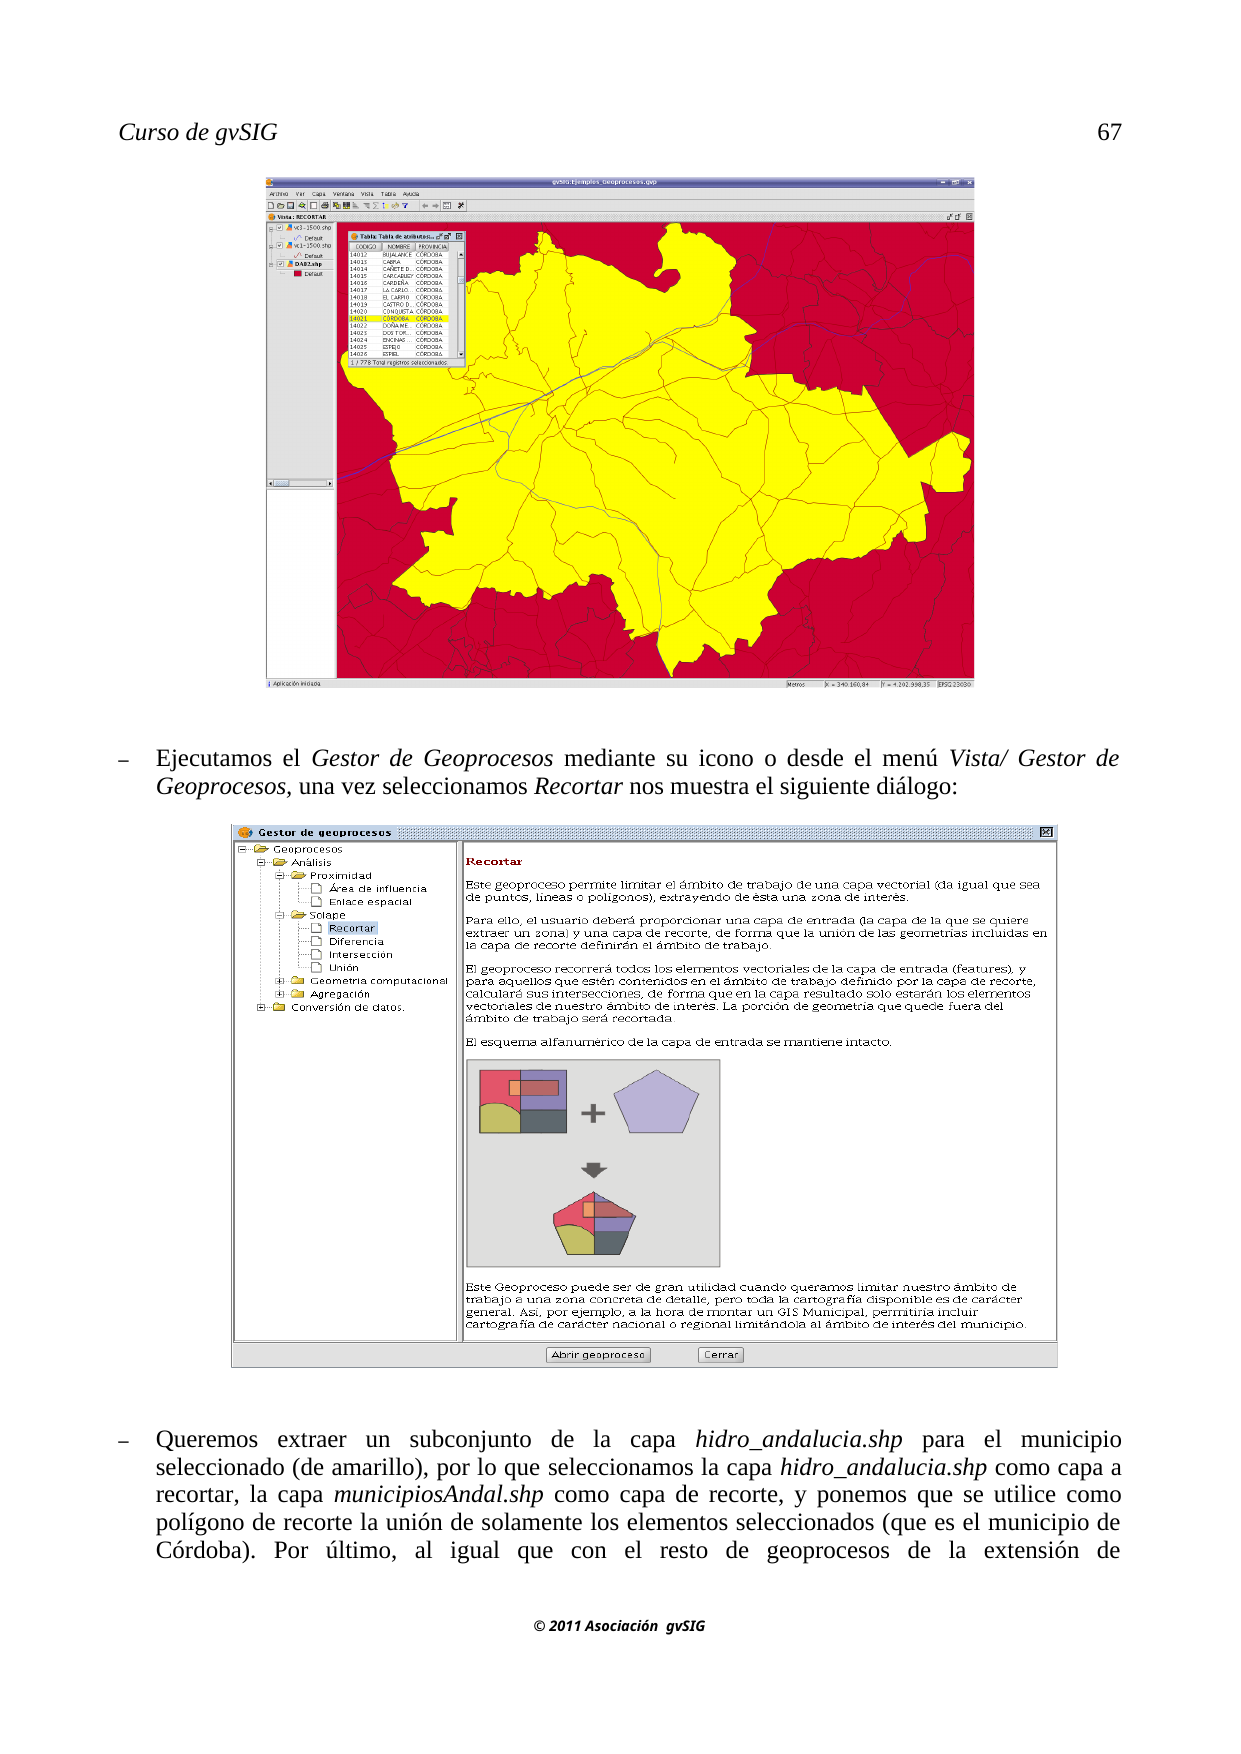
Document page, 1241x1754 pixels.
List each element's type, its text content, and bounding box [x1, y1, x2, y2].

picture [265, 177, 975, 688]
list Ejecutamos el Gestor de Geoprocesos mediante su icono o desde el menú Vista/ Gestor de Geoprocesos, una vez seleccionamos Recortar nos muestra el siguiente diálogo: [118, 744, 1122, 800]
picture [231, 824, 1058, 1368]
list Queremos extraer un subconjunto de la capa hidro_andalucia.shp para el municipio seleccionado (de amarillo), por lo que seleccionamos la capa hidro_andalucia.shp como capa a recortar, la capa municipiosAndal.shp como capa de recorte, y ponemos que se utilice como polígono de recorte la unión de solamente los elementos seleccionados (que es el municipio de Córdoba). Por último, al igual que con el resto de geoprocesos de la extensión de [118, 1425, 1122, 1564]
